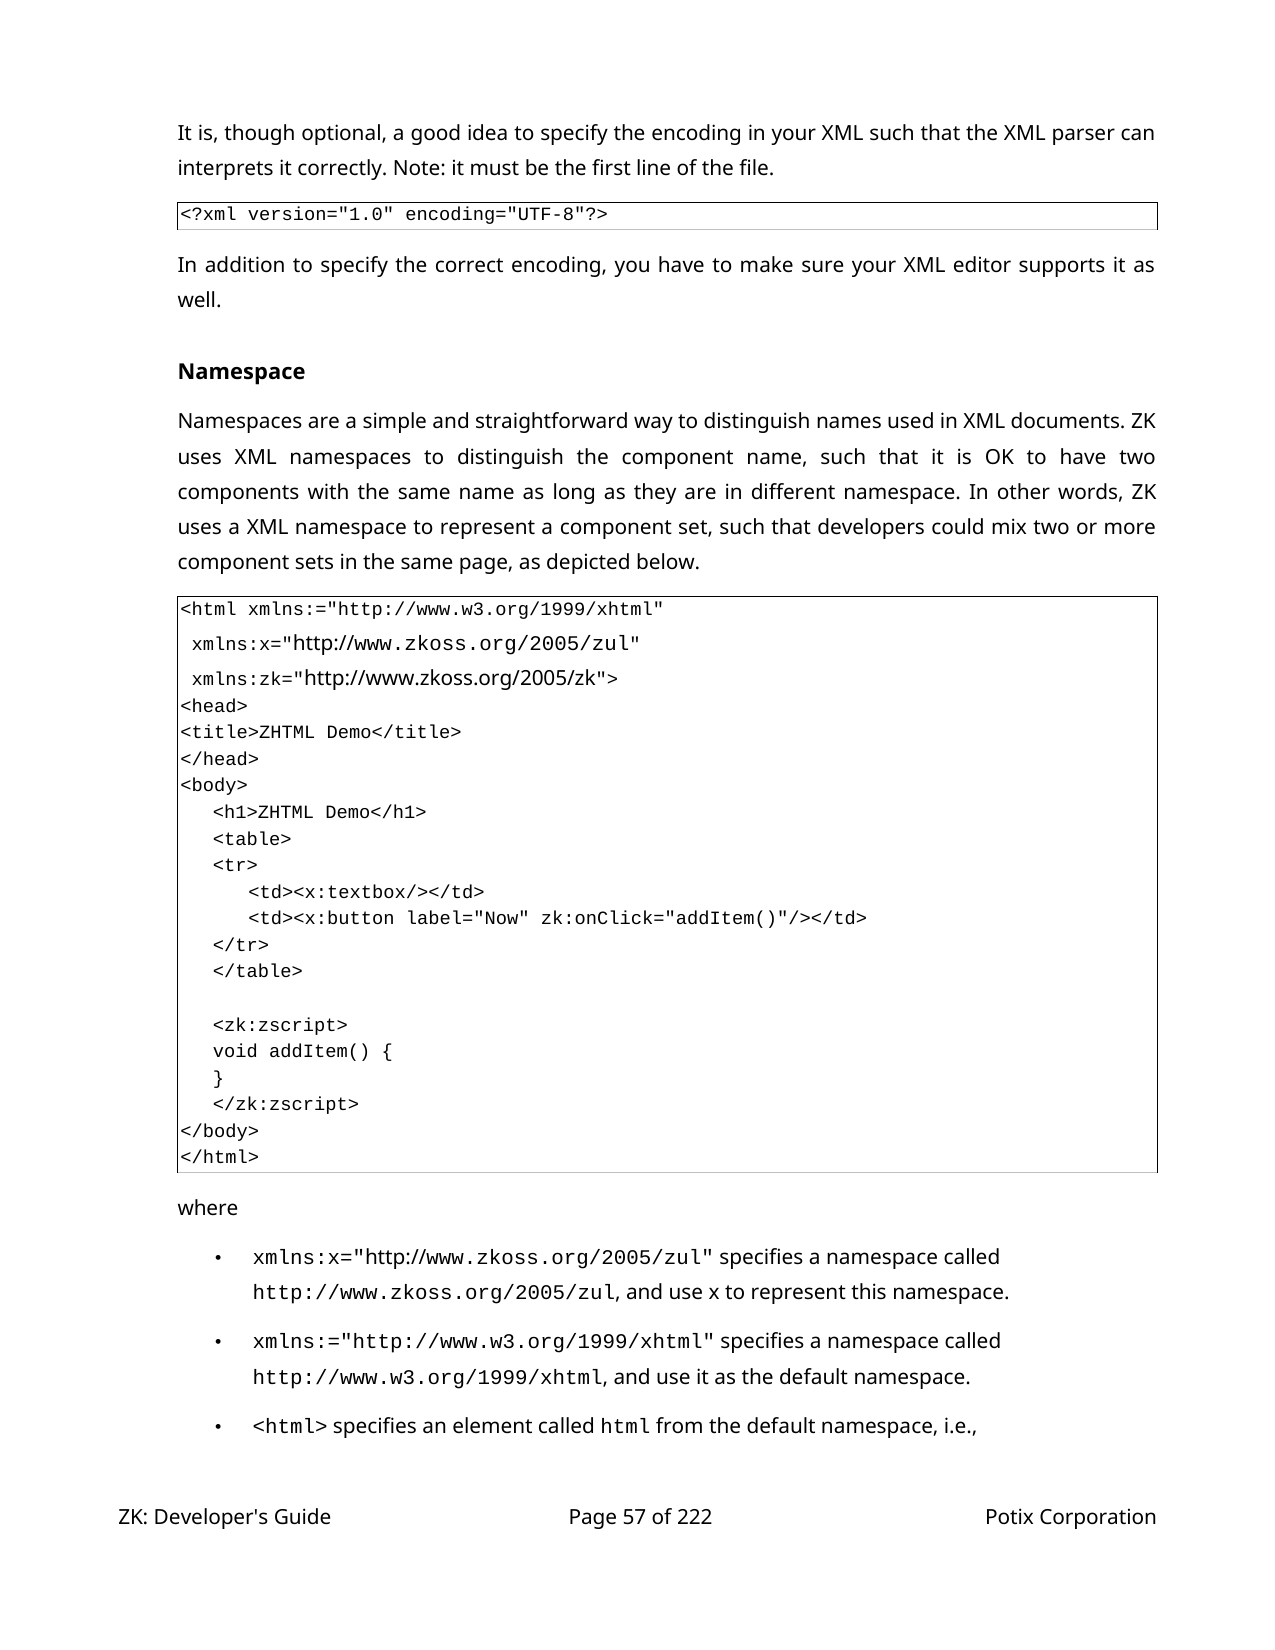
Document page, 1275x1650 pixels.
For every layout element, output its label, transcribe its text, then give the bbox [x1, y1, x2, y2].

text <?xml version="1.0" encoding="UTF-8"?> [178, 203, 1157, 229]
list <html> specifies an element called html from the default namespace, i.e., [215, 1411, 1157, 1440]
text <html xmlns:="http://www.w3.org/1999/xhtml" xmlns:x="http://www.zkoss.org/2005/zul" xmlns:zk="http://www.zkoss.org/2005/zk"> <head> <title>ZHTML Demo</title> </head> <body> <h1>ZHTML Demo</h1> <table> <tr> <td><x:textbox/></td> <td><x:button label="Now" zk:onClick="addItem()"/></td> </tr> </table> <zk:zscript> void addItem() { } </zk:zscript> </body> </html> [178, 597, 1157, 1172]
list xmlns:="http://www.w3.org/1999/xhtml" specifies a namespace called http://www.w3.org/1999/xhtml, and use it as the default namespace. [215, 1327, 1157, 1391]
subtitle Namespace [177, 356, 1157, 386]
text Namespaces are a simple and straightforward way to distinguish names used in XML documents. ZK uses XML namespaces to distinguish the component name, such that it is OK to have two components with the same name as long as they are in different namespace. In other words, ZK uses a XML namespace to represent a component set, such that developers could mix two or more component sets in the same page, as depicted below. [177, 407, 1157, 576]
text It is, though optional, a good idea to specify the encoding in your XML such that the XML parser can interprets it correctly. Note: it must be the first line of the file. [177, 118, 1157, 182]
text where [177, 1193, 1157, 1221]
list xmlns:x="http://www.zkoss.org/2005/zul" specifies a namespace called http://www.zkoss.org/2005/zul, and use x to represent this namespace. [215, 1242, 1157, 1306]
text In addition to specify the correct encoding, you have to make sure your XML editor supports it as well. [177, 250, 1157, 313]
